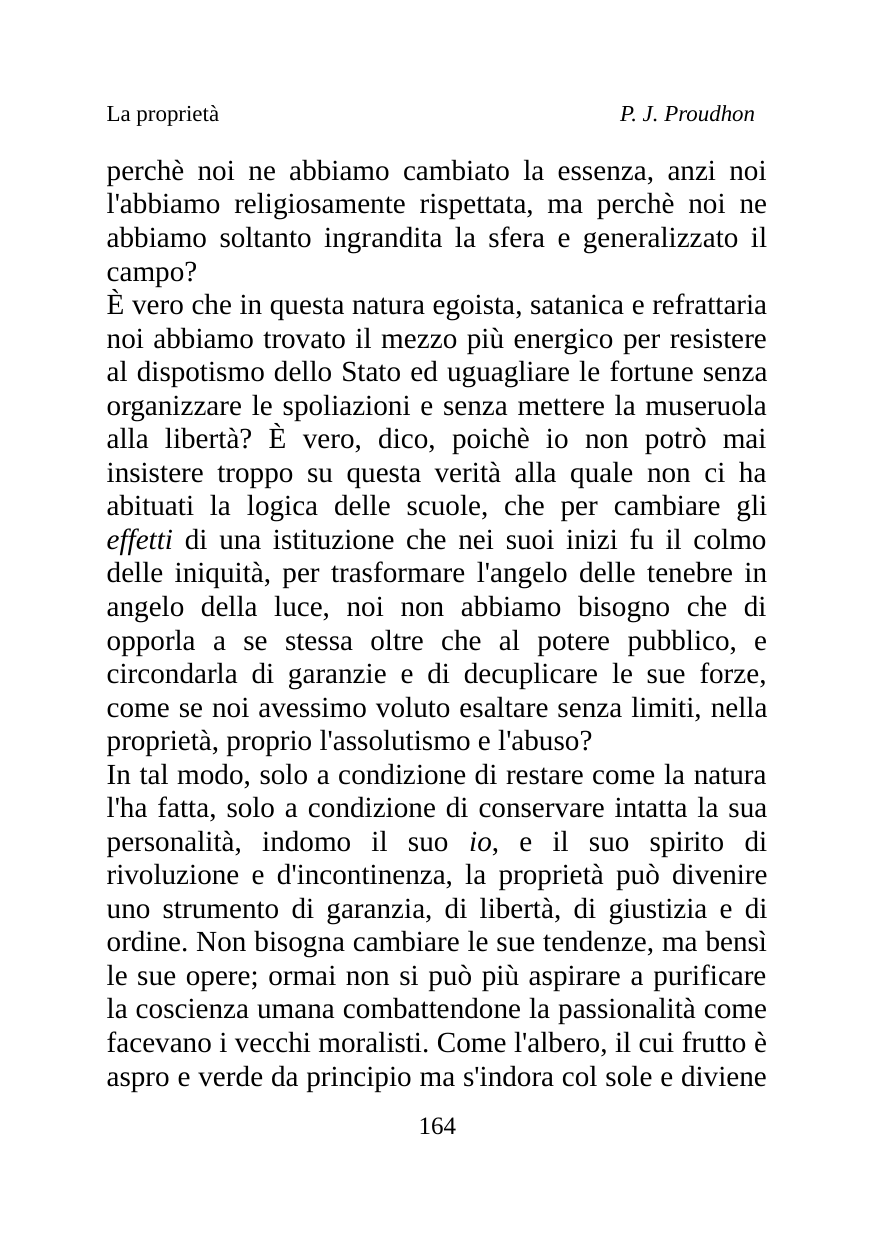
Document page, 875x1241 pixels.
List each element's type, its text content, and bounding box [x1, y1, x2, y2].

text perchè noi ne abbiamo cambiato la essenza, anzi noi l'abbiamo religiosamente rispettata, ma perchè noi ne abbiamo soltanto ingrandita la sfera e generalizzato il campo? [106, 153, 768, 287]
text In tal modo, solo a condizione di restare come la natura l'ha fatta, solo a condizione di conservare intatta la sua personalità, indomo il suo io, e il suo spirito di rivoluzione e d'incontinenza, la proprietà può divenire uno strumento di garanzia, di libertà, di giustizia e di ordine. Non bisogna cambiare le sue tendenze, ma bensì le sue opere; ormai non si può più aspirare a purificare la coscienza umana combattendone la passionalità come facevano i vecchi moralisti. Come l'albero, il cui frutto è aspro e verde da principio ma s'indora col sole e diviene [106, 757, 768, 1092]
text È vero che in questa natura egoista, satanica e refrattaria noi abbiamo trovato il mezzo più energico per resistere al dispotismo dello Stato ed uguagliare le fortune senza organizzare le spoliazioni e senza mettere la museruola alla libertà? È vero, dico, poichè io non potrò mai insistere troppo su questa verità alla quale non ci ha abituati la logica delle scuole, che per cambiare gli effetti di una istituzione che nei suoi inizi fu il colmo delle iniquità, per trasformare l'angelo delle tenebre in angelo della luce, noi non abbiamo bisogno che di opporla a se stessa oltre che al potere pubblico, e circondarla di garanzie e di decuplicare le sue forze, come se noi avessimo voluto esaltare senza limiti, nella proprietà, proprio l'assolutismo e l'abuso? [106, 287, 768, 757]
